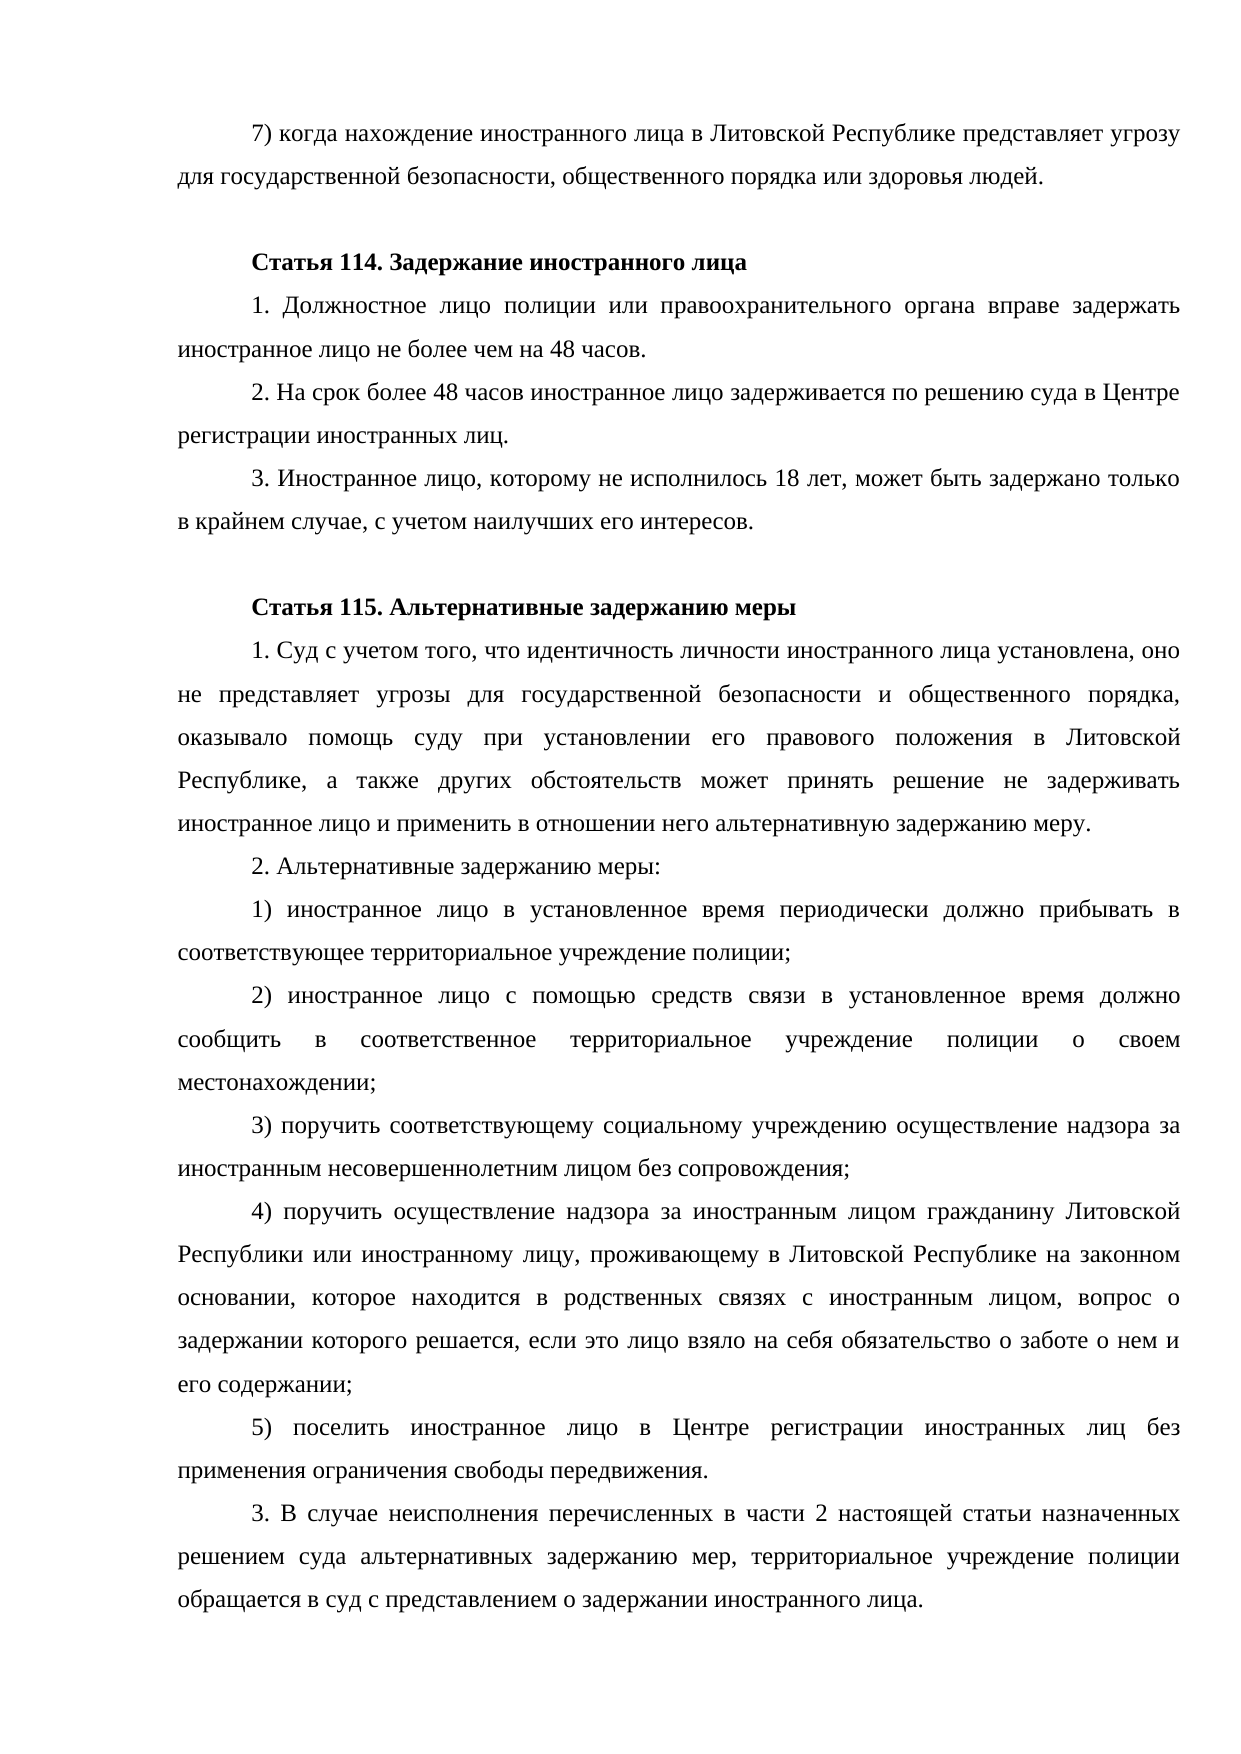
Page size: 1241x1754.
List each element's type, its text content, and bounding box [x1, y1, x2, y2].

text 1. Суд с учетом того, что идентичность личности иностранного лица установлена, оно не представляет угрозы для государственной безопасности и общественного порядка, оказывало помощь суду при установлении его правового положения в Литовской Республике, а также других обстоятельств может принять решение не задерживать иностранное лицо и применить в отношении него альтернативную задержанию меру. [177, 636, 1181, 837]
text 2) иностранное лицо с помощью средств связи в установленное время должно сообщить в соответственное территориальное учреждение полиции о своем местонахождении; [177, 981, 1181, 1096]
text 3. В случае неисполнения перечисленных в части 2 настоящей статьи назначенных решением суда альтернативных задержанию мер, территориальное учреждение полиции обращается в суд с представлением о задержании иностранного лица. [177, 1498, 1181, 1613]
text 4) поручить осуществление надзора за иностранным лицом гражданину Литовской Республики или иностранному лицу, проживающему в Литовской Республике на законном основании, которое находится в родственных связях с иностранным лицом, вопрос о задержании которого решается, если это лицо взяло на себя обязательство о заботе о нем и его содержании; [177, 1196, 1181, 1397]
text 7) когда нахождение иностранного лица в Литовской Республике представляет угрозу для государственной безопасности, общественного порядка или здоровья людей. [177, 118, 1181, 190]
text 3) поручить соответствующему социальному учреждению осуществление надзора за иностранным несовершеннолетним лицом без сопровождения; [177, 1110, 1181, 1182]
text Статья 115. Альтернативные задержанию меры [177, 592, 1181, 621]
text 3. Иностранное лицо, которому не исполнилось 18 лет, может быть задержано только в крайнем случае, с учетом наилучших его интересов. [177, 463, 1181, 535]
text 1. Должностное лицо полиции или правоохранительного органа вправе задержать иностранное лицо не более чем на 48 часов. [177, 291, 1181, 362]
text 1) иностранное лицо в установленное время периодически должно прибывать в соответствующее территориальное учреждение полиции; [177, 894, 1181, 966]
text Статья 114. Задержание иностранного лица [177, 247, 1181, 276]
text 5) поселить иностранное лицо в Центре регистрации иностранных лиц без применения ограничения свободы передвижения. [177, 1412, 1181, 1484]
text 2. На срок более 48 часов иностранное лицо задерживается по решению суда в Центре регистрации иностранных лиц. [177, 377, 1181, 449]
text 2. Альтернативные задержанию меры: [177, 851, 1181, 880]
